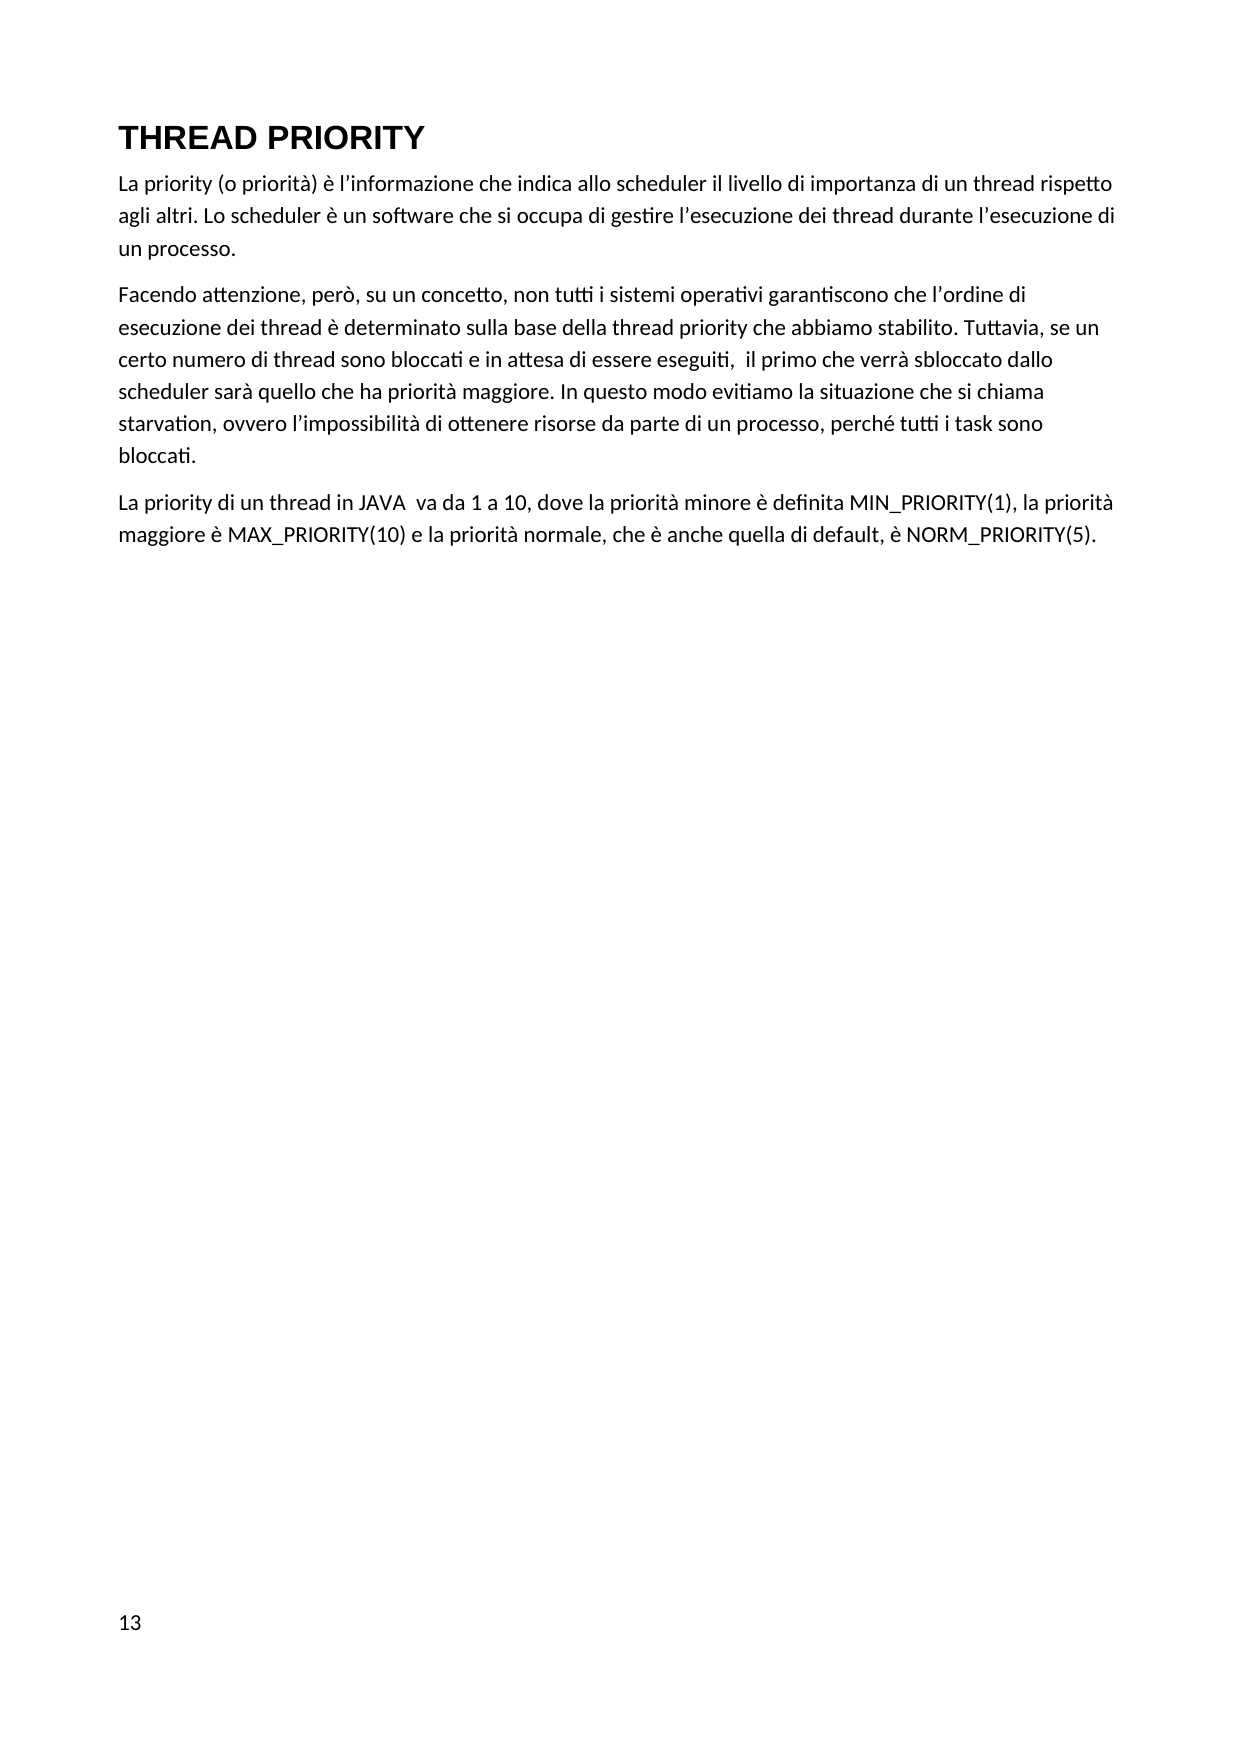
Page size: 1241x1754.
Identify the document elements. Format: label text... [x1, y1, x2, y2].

text Facendo attenzione, però, su un concetto, non tutti i sistemi operativi garantiscono che l’ordine di esecuzione dei thread è determinato sulla base della thread priority che abbiamo stabilito. Tuttavia, se un certo numero di thread sono bloccati e in attesa di essere eseguiti, il primo che verrà sbloccato dallo scheduler sarà quello che ha priorità maggiore. In questo modo evitiamo la situazione che si chiama starvation, ovvero l’impossibilità di ottenere risorse da parte di un processo, perché tutti i task sono bloccati. [118, 280, 1122, 469]
subtitle THREAD PRIORITY [118, 118, 1122, 157]
text La priority (o priorità) è l’informazione che indica allo scheduler il livello di importanza di un thread rispetto agli altri. Lo scheduler è un software che si occupa di gestire l’esecuzione dei thread durante l’esecuzione di un processo. [118, 169, 1122, 262]
text La priority di un thread in JAVA va da 1 a 10, dove la priorità minore è definita MIN_PRIORITY(1), la priorità maggiore è MAX_PRIORITY(10) e la priorità normale, che è anche quella di default, è NORM_PRIORITY(5). [118, 488, 1122, 548]
